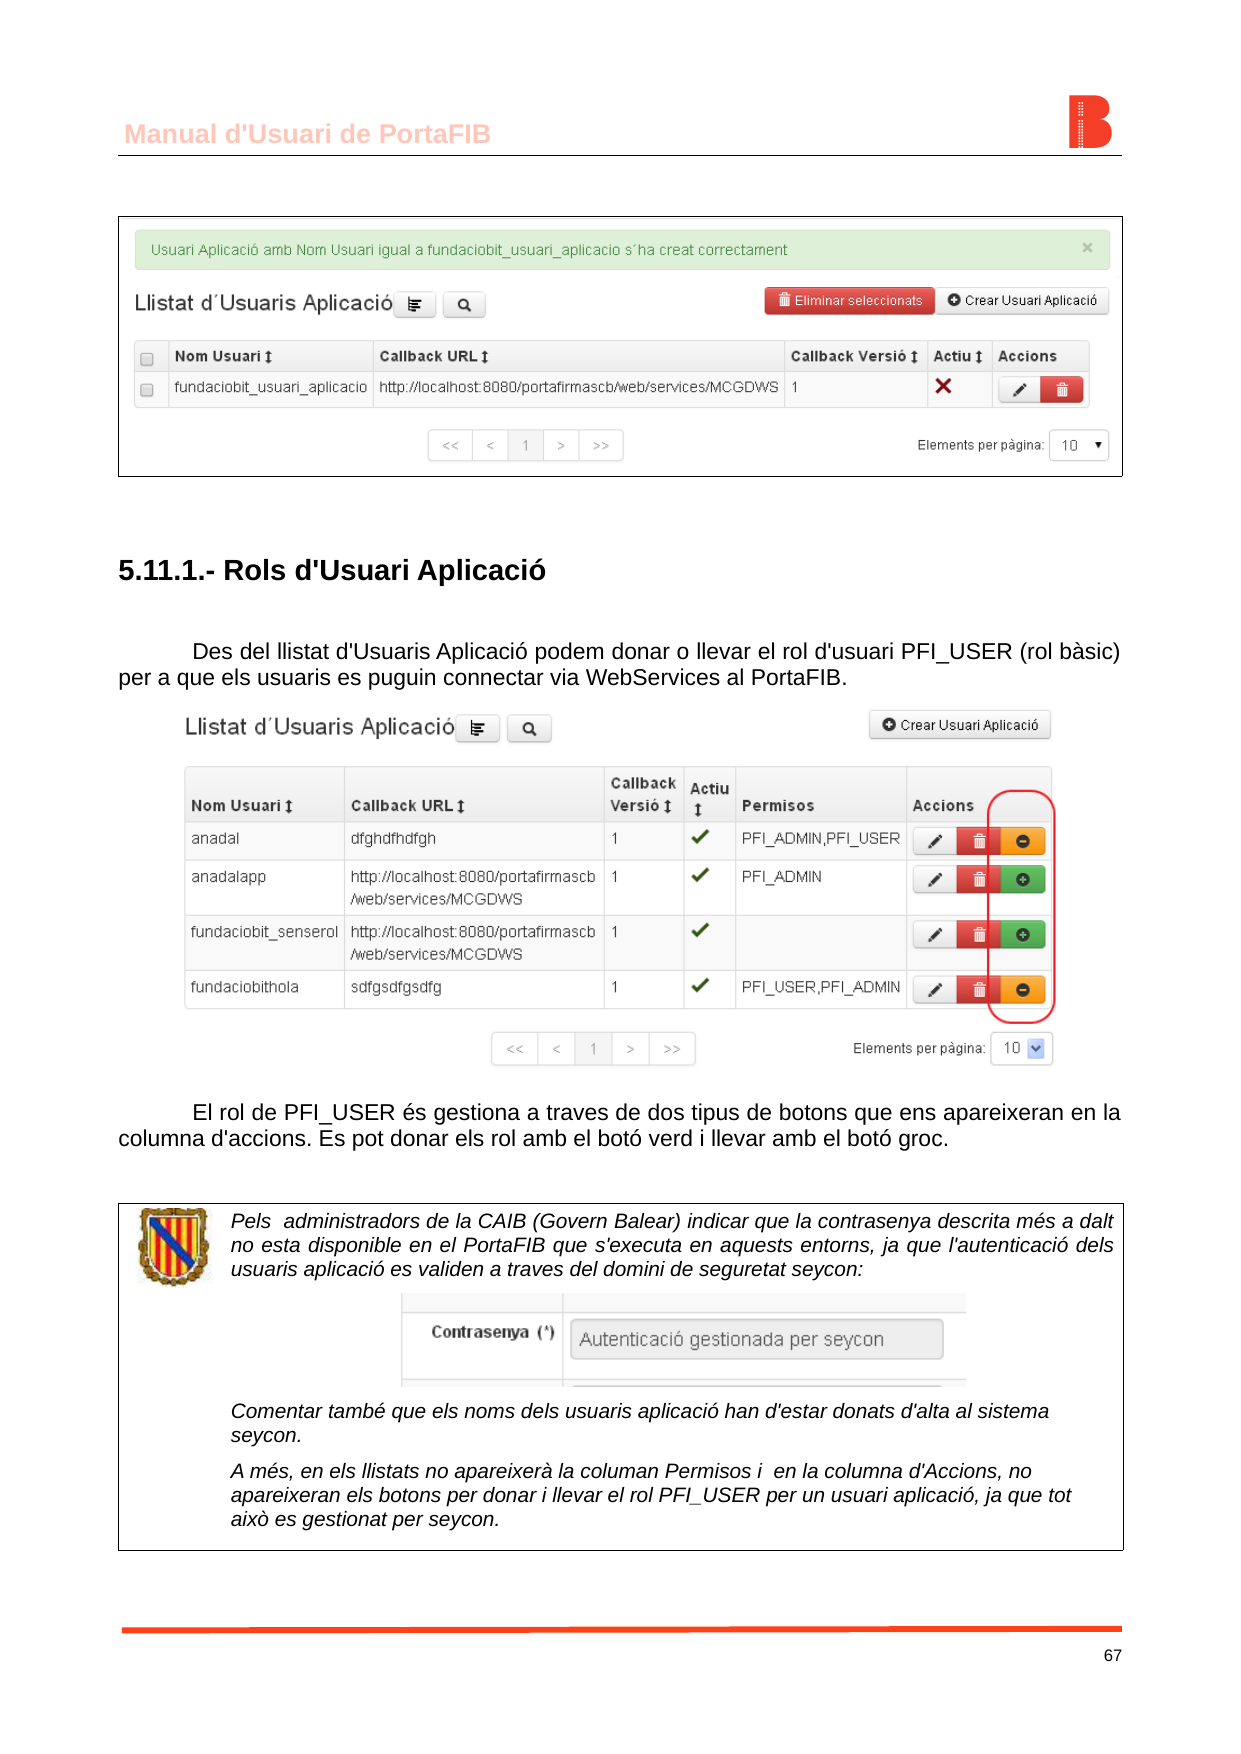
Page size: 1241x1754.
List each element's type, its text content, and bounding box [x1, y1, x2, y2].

picture [182, 702, 1059, 1087]
picture [121, 218, 1119, 474]
picture [381, 1293, 967, 1387]
picture [134, 1208, 214, 1288]
picture [1063, 94, 1117, 150]
table_header Pels administradors de la CAIB (Govern Balear) indicar que la contrasenya descrita més a dalt no esta disponible en el PortaFIB que s'executa en aquests entorns, ja que l'autenticació dels usuaris aplicació es validen a traves del domini de seguretat seycon: Comentar també que els noms dels usuaris aplicació han d'estar donats d'alta al sistema seycon. A més, en els llistats no apareixerà la columan Permisos i en la columna d'Accions, no apareixeran els botons per donar i llevar el rol PFI_USER per un usuari aplicació, ja que tot això es gestionat per seycon. [225, 1204, 1123, 1549]
table_header [119, 1204, 225, 1549]
subtitle Rols d'Usuari Aplicació [118, 553, 1122, 586]
text Des del llistat d'Usuaris Aplicació podem donar o llevar el rol d'usuari PFI_USER (rol bàsic) per a que els usuaris es puguin connectar via WebServices al PortaFIB. [118, 638, 1122, 690]
text El rol de PFI_USER és gestiona a traves de dos tipus de botons que ens apareixeran en la columna d'accions. Es pot donar els rol amb el botó verd i llevar amb el botó groc. [118, 1099, 1122, 1152]
